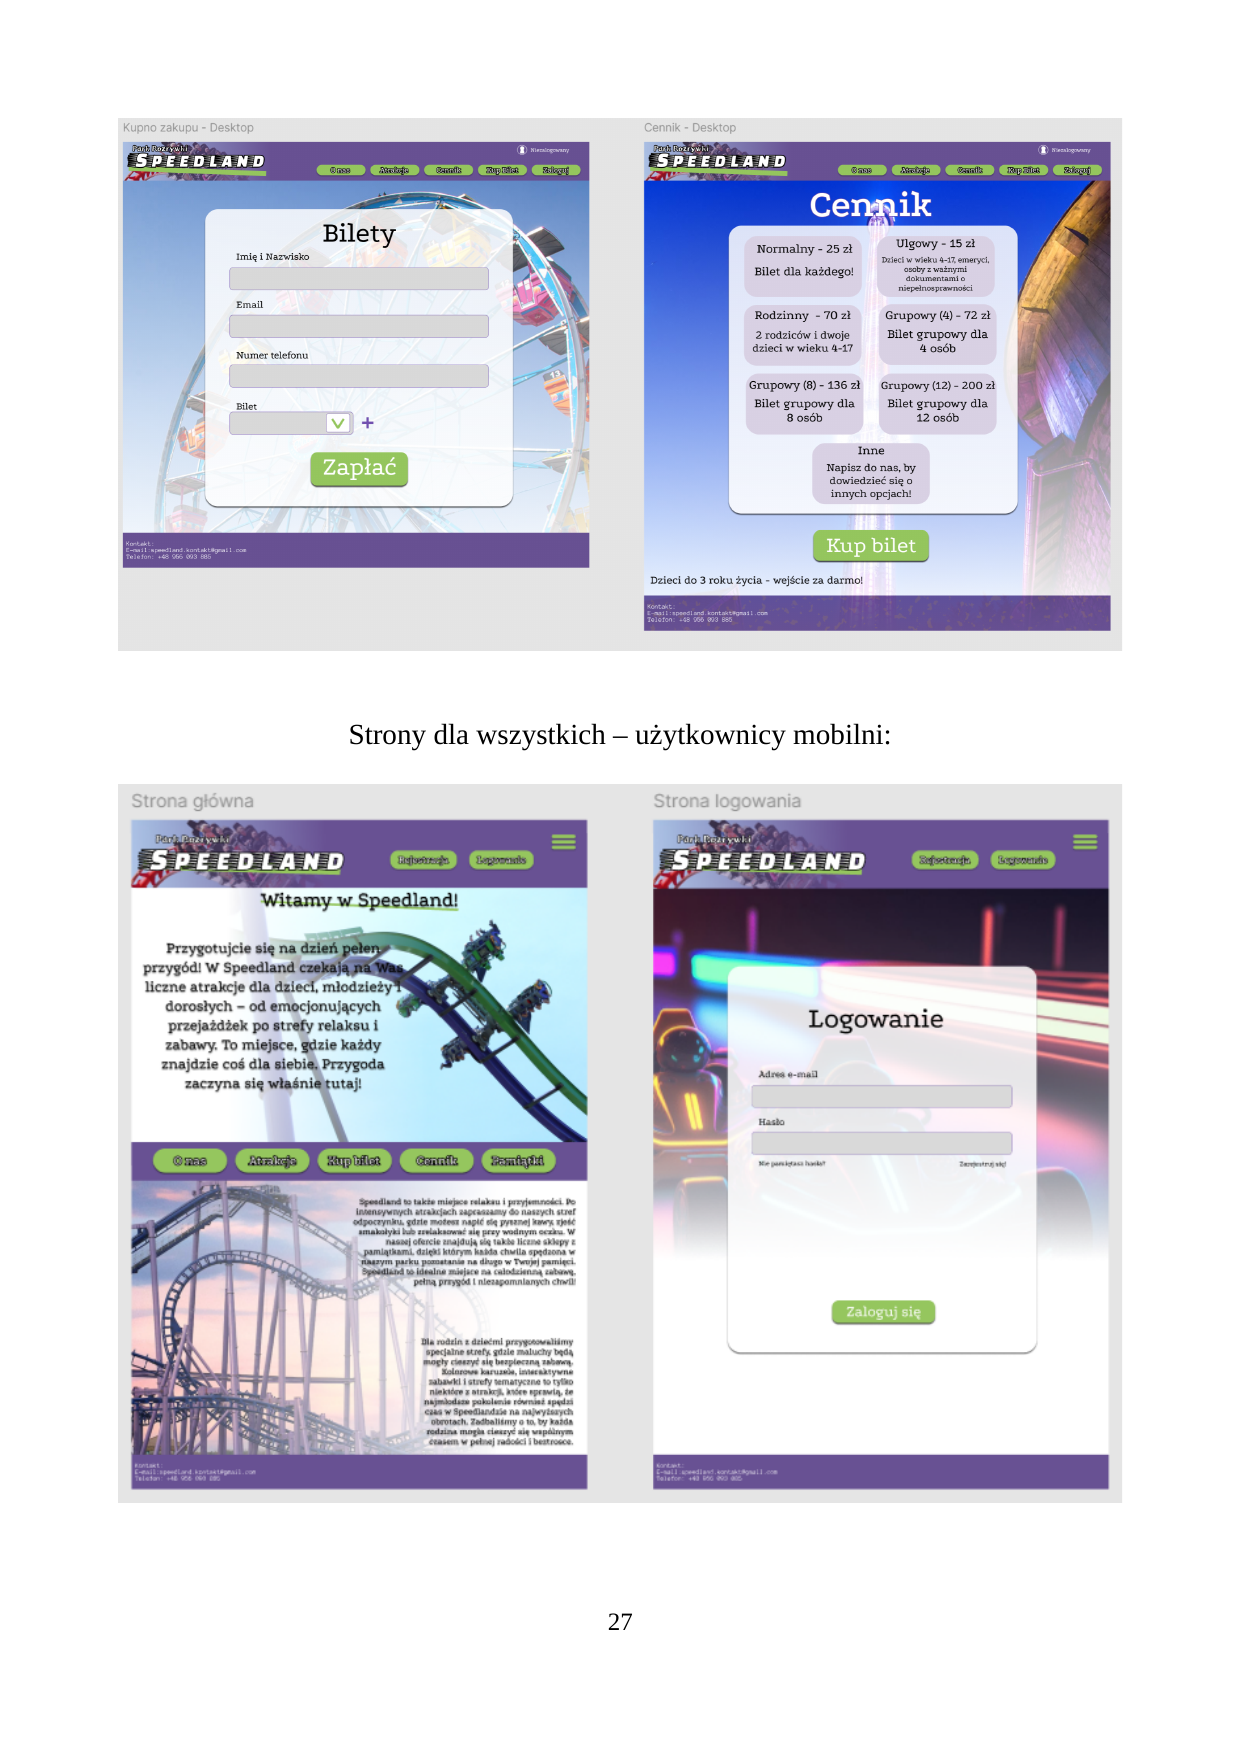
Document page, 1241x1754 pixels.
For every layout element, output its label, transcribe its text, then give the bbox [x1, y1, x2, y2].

picture [118, 118, 1123, 651]
text Strony dla wszystkich – użytkownicy mobilni: [118, 717, 1122, 751]
picture [118, 784, 1123, 1503]
